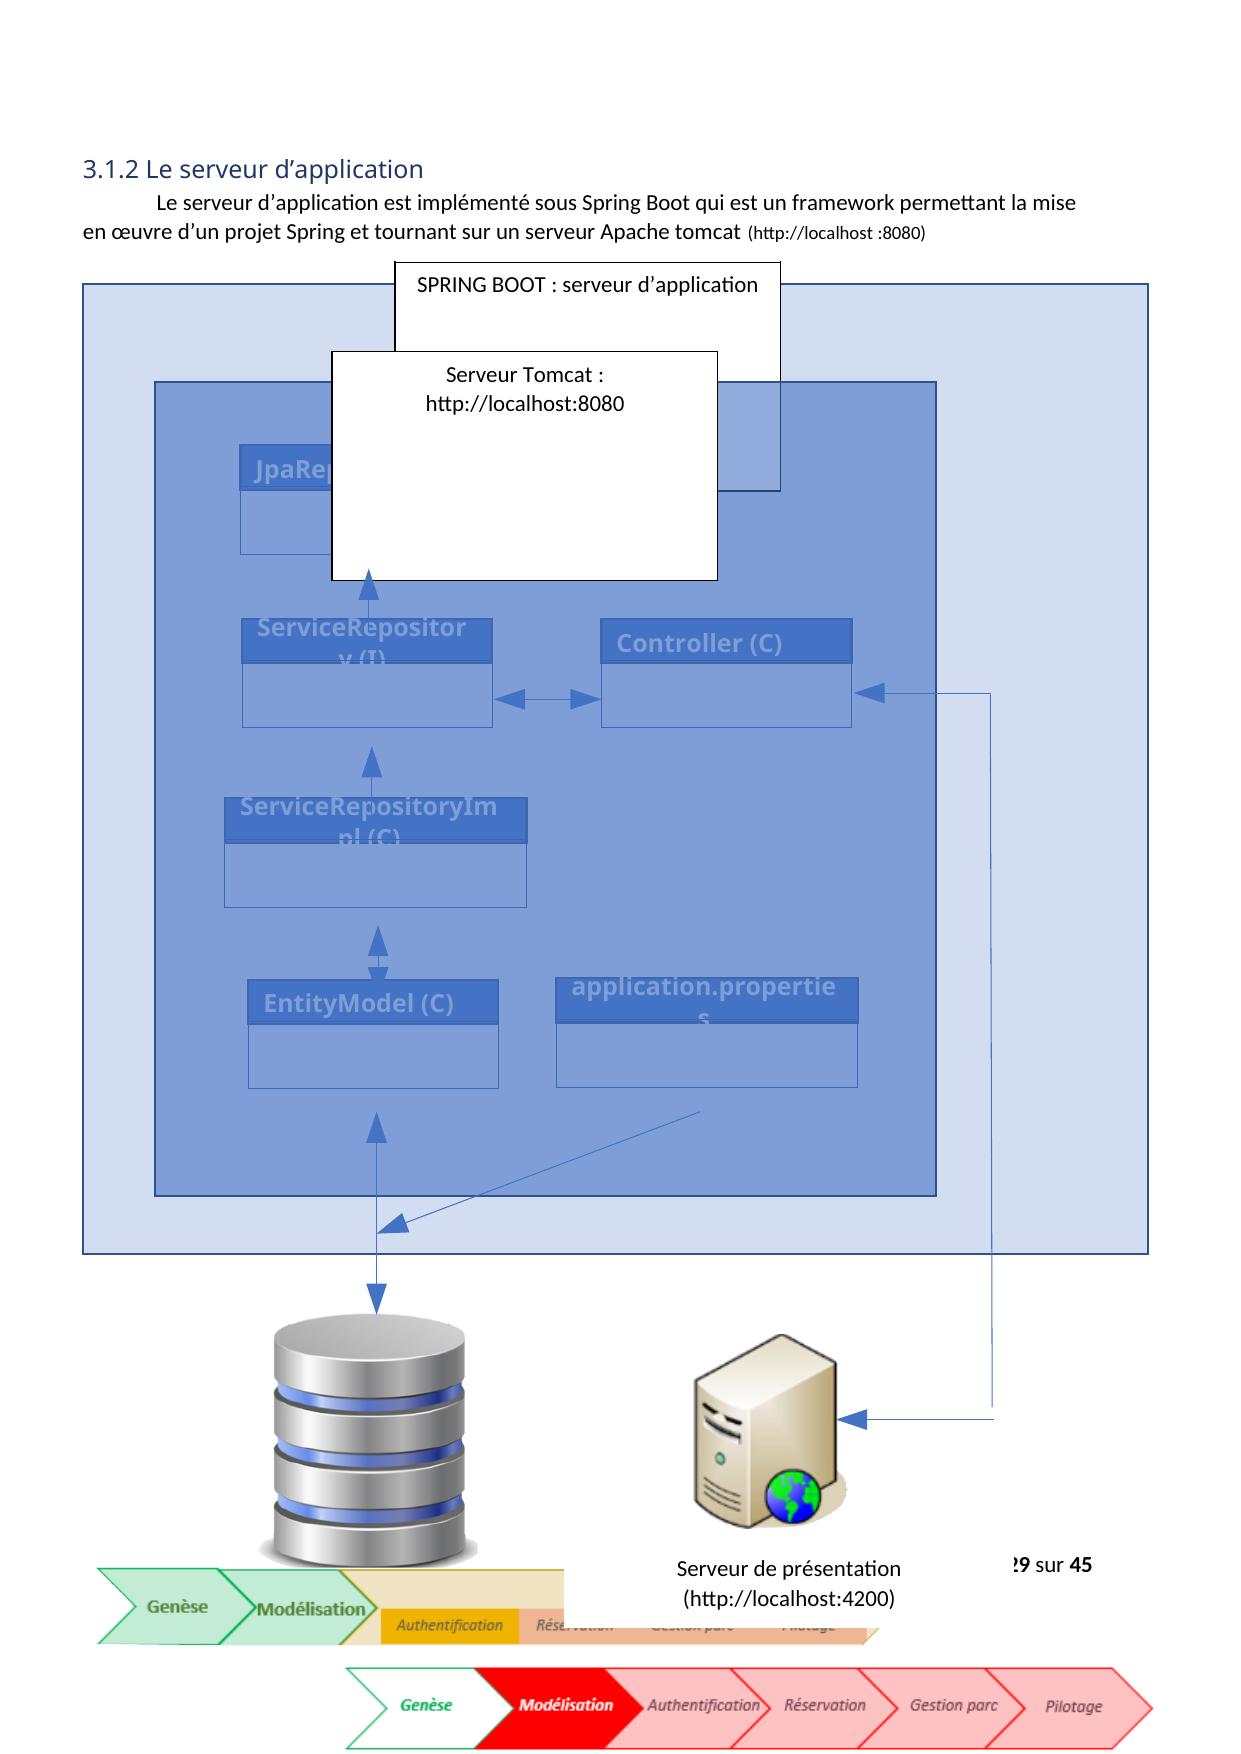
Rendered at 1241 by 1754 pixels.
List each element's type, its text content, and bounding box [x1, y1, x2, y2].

picture [339, 1662, 1156, 1754]
text Serveur Tomcat : http://localhost:8080 [348, 360, 702, 417]
subtitle 3.1.2 Le serveur d’application [83, 152, 1092, 186]
text [396, 263, 780, 381]
text Serveur de présentation (http://localhost:4200) [579, 1554, 999, 1612]
text SPRING BOOT : serveur d’application [411, 270, 765, 298]
text Le serveur d’application est implémenté sous Spring Boot qui est un framework permettant la mise en œuvre d’un projet Spring et tournant sur un serveur Apache tomcat (http://localhost :8080) [83, 188, 1092, 245]
